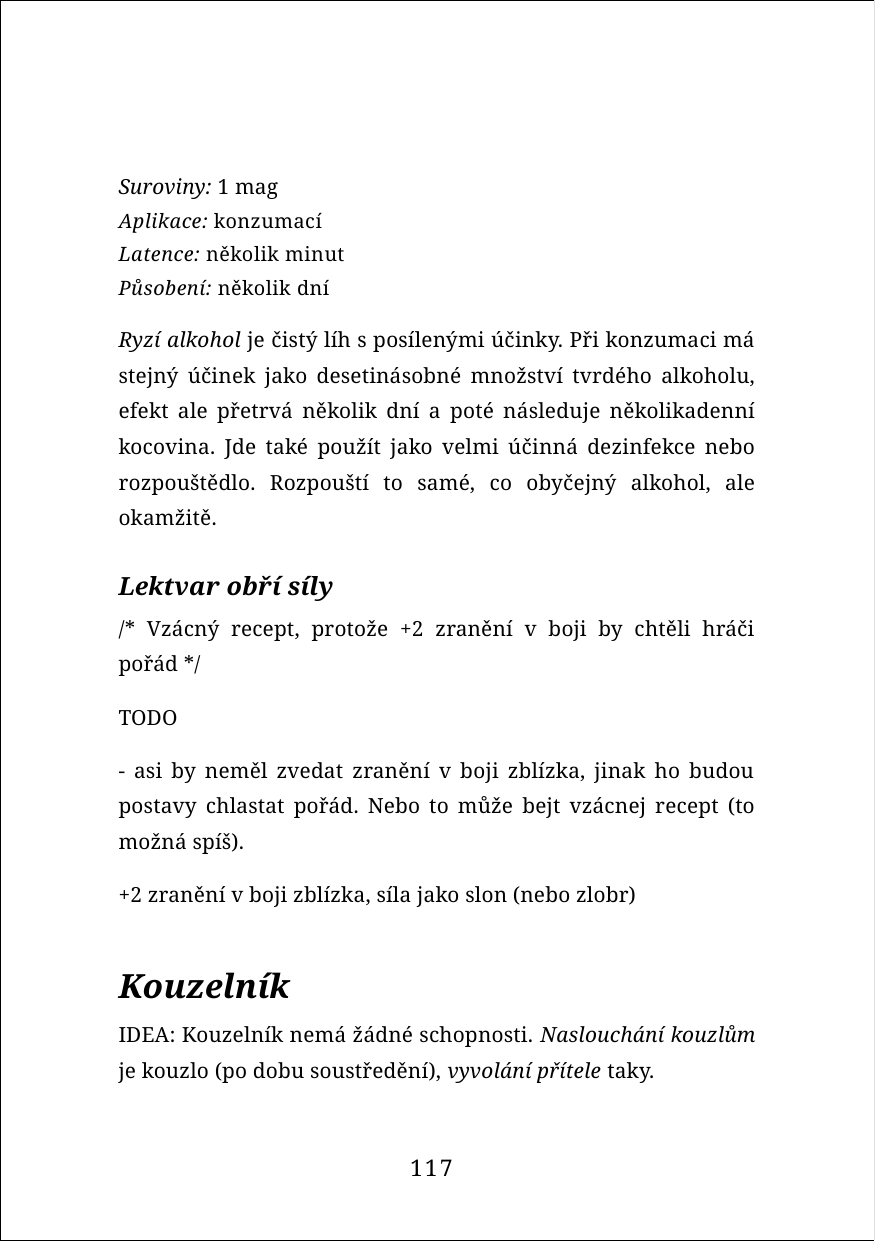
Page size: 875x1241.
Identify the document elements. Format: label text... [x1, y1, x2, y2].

text IDEA: Kouzelník nemá žádné schopnosti. Naslouchání kouzlům je kouzlo (po dobu soustředění), vyvolání přítele taky. [118, 1020, 756, 1084]
text +2 zranění v boji zblízka, síla jako slon (nebo zlobr) [118, 880, 756, 909]
subtitle Lektvar obří síly [118, 568, 756, 602]
text /* Vzácný recept, protože +2 zranění v boji by chtěli hráči pořád */ [118, 614, 756, 678]
text Ryzí alkohol je čistý líh s posílenými účinky. Při konzumaci má stejný účinek jako desetinásobné množství tvrdého alkoholu, efekt ale přetrvá několik dní a poté následuje několikadenní kocovina. Jde také použít jako velmi účinná dezinfekce nebo rozpouštědlo. Rozpouští to samé, co obyčejný alkohol, ale okamžitě. [118, 326, 756, 532]
subtitle Kouzelník [118, 963, 756, 1008]
text - asi by neměl zvedat zranění v boji zblízka, jinak ho budou postavy chlastat pořád. Nebo to může bejt vzácnej recept (to možná spíš). [118, 756, 756, 855]
text Suroviny: 1 mag Aplikace: konzumací Latence: několik minut Působení: několik dní [118, 172, 756, 301]
text TODO [118, 703, 756, 731]
